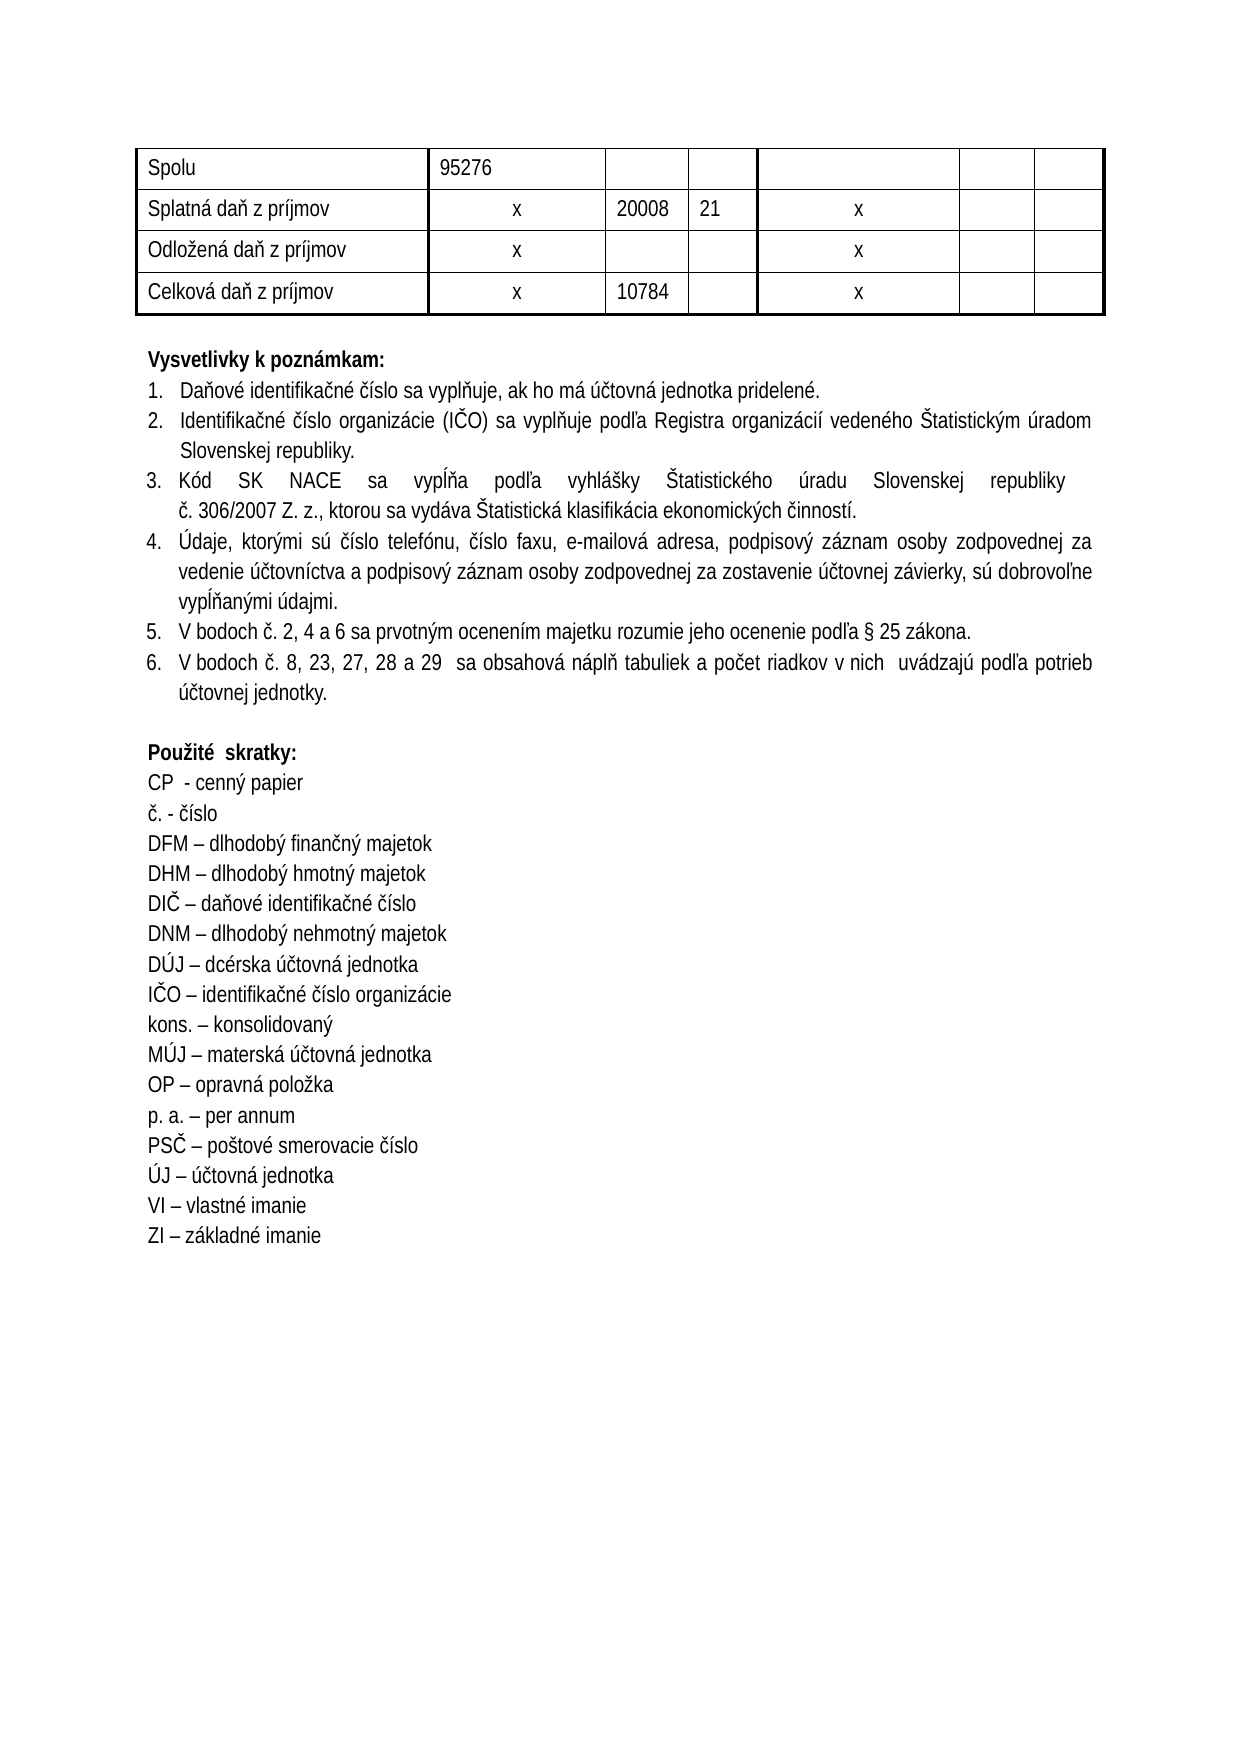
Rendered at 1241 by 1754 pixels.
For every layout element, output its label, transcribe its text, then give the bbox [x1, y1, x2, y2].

table_cell 95276 [430, 149, 605, 189]
table_cell Celková daň z príjmov [138, 273, 427, 313]
list Identifikačné číslo organizácie (IČO) sa vyplňuje podľa Registra organizácií vedeného Štatistickým úradom Slovenskej republiky. [148, 407, 1093, 463]
table_cell [1035, 190, 1102, 230]
table_cell [1035, 231, 1102, 272]
table_cell x [430, 231, 605, 272]
table_cell [606, 231, 688, 272]
text DHM – dlhodobý hmotný majetok [148, 860, 1093, 886]
text DIČ – daňové identifikačné číslo [148, 890, 1093, 916]
table_cell [759, 149, 959, 189]
table_cell [1035, 273, 1102, 313]
table_cell [960, 231, 1034, 272]
table_cell [689, 231, 756, 272]
text DFM – dlhodobý finančný majetok [148, 830, 1093, 856]
text p. a. – per annum [148, 1102, 1093, 1128]
table_cell x [430, 190, 605, 230]
list Údaje, ktorými sú číslo telefónu, číslo faxu, e-mailová adresa, podpisový záznam osoby zodpovednej za vedenie účtovníctva a podpisový záznam osoby zodpovednej za zostavenie účtovnej závierky, sú dobrovoľne vypĺňanými údajmi. [146, 528, 1093, 614]
list V bodoch č. 8, 23, 27, 28 a 29 sa obsahová náplň tabuliek a počet riadkov v nich uvádzajú podľa potrieb účtovnej jednotky. [146, 648, 1093, 705]
text PSČ – poštové smerovacie číslo [148, 1132, 1093, 1158]
text Vysvetlivky k poznámkam: [148, 346, 1093, 373]
table_cell x [759, 273, 959, 313]
text kons. – konsolidovaný [148, 1011, 1093, 1037]
table_cell Odložená daň z príjmov [138, 231, 427, 272]
table_cell [689, 149, 756, 189]
table_cell Splatná daň z príjmov [138, 190, 427, 230]
text č. - číslo [148, 799, 1093, 826]
table_cell [960, 273, 1034, 313]
table_cell x [759, 190, 959, 230]
text MÚJ – materská účtovná jednotka [148, 1041, 1093, 1067]
text Použité skratky: [148, 739, 1093, 765]
table_cell 10784 [606, 273, 688, 313]
table_cell x [430, 273, 605, 313]
table_cell 20008 [606, 190, 688, 230]
text ZI – základné imanie [148, 1222, 1093, 1249]
list V bodoch č. 2, 4 a 6 sa prvotným ocenením majetku rozumie jeho ocenenie podľa § 25 zákona. [146, 618, 1093, 644]
list Daňové identifikačné číslo sa vyplňuje, ak ho má účtovná jednotka pridelené. [148, 377, 1093, 403]
list Kód SK NACE sa vypĺňa podľa vyhlášky Štatistického úradu Slovenskej republiky č. 306/2007 Z. z., ktorou sa vydáva Štatistická klasifikácia ekonomických činností. [146, 467, 1093, 524]
table_cell [606, 149, 688, 189]
table_cell [960, 149, 1034, 189]
table_cell [689, 273, 756, 313]
text CP - cenný papier [148, 769, 1093, 796]
text OP – opravná položka [148, 1071, 1093, 1098]
table_cell [960, 190, 1034, 230]
table_cell [1035, 149, 1102, 189]
table_cell 21 [689, 190, 756, 230]
text VI – vlastné imanie [148, 1192, 1093, 1218]
table_cell Spolu [138, 149, 427, 189]
text ÚJ – účtovná jednotka [148, 1162, 1093, 1188]
text DNM – dlhodobý nehmotný majetok [148, 920, 1093, 947]
text IČO – identifikačné číslo organizácie [148, 981, 1093, 1007]
text DÚJ – dcérska účtovná jednotka [148, 951, 1093, 977]
table_cell x [759, 231, 959, 272]
